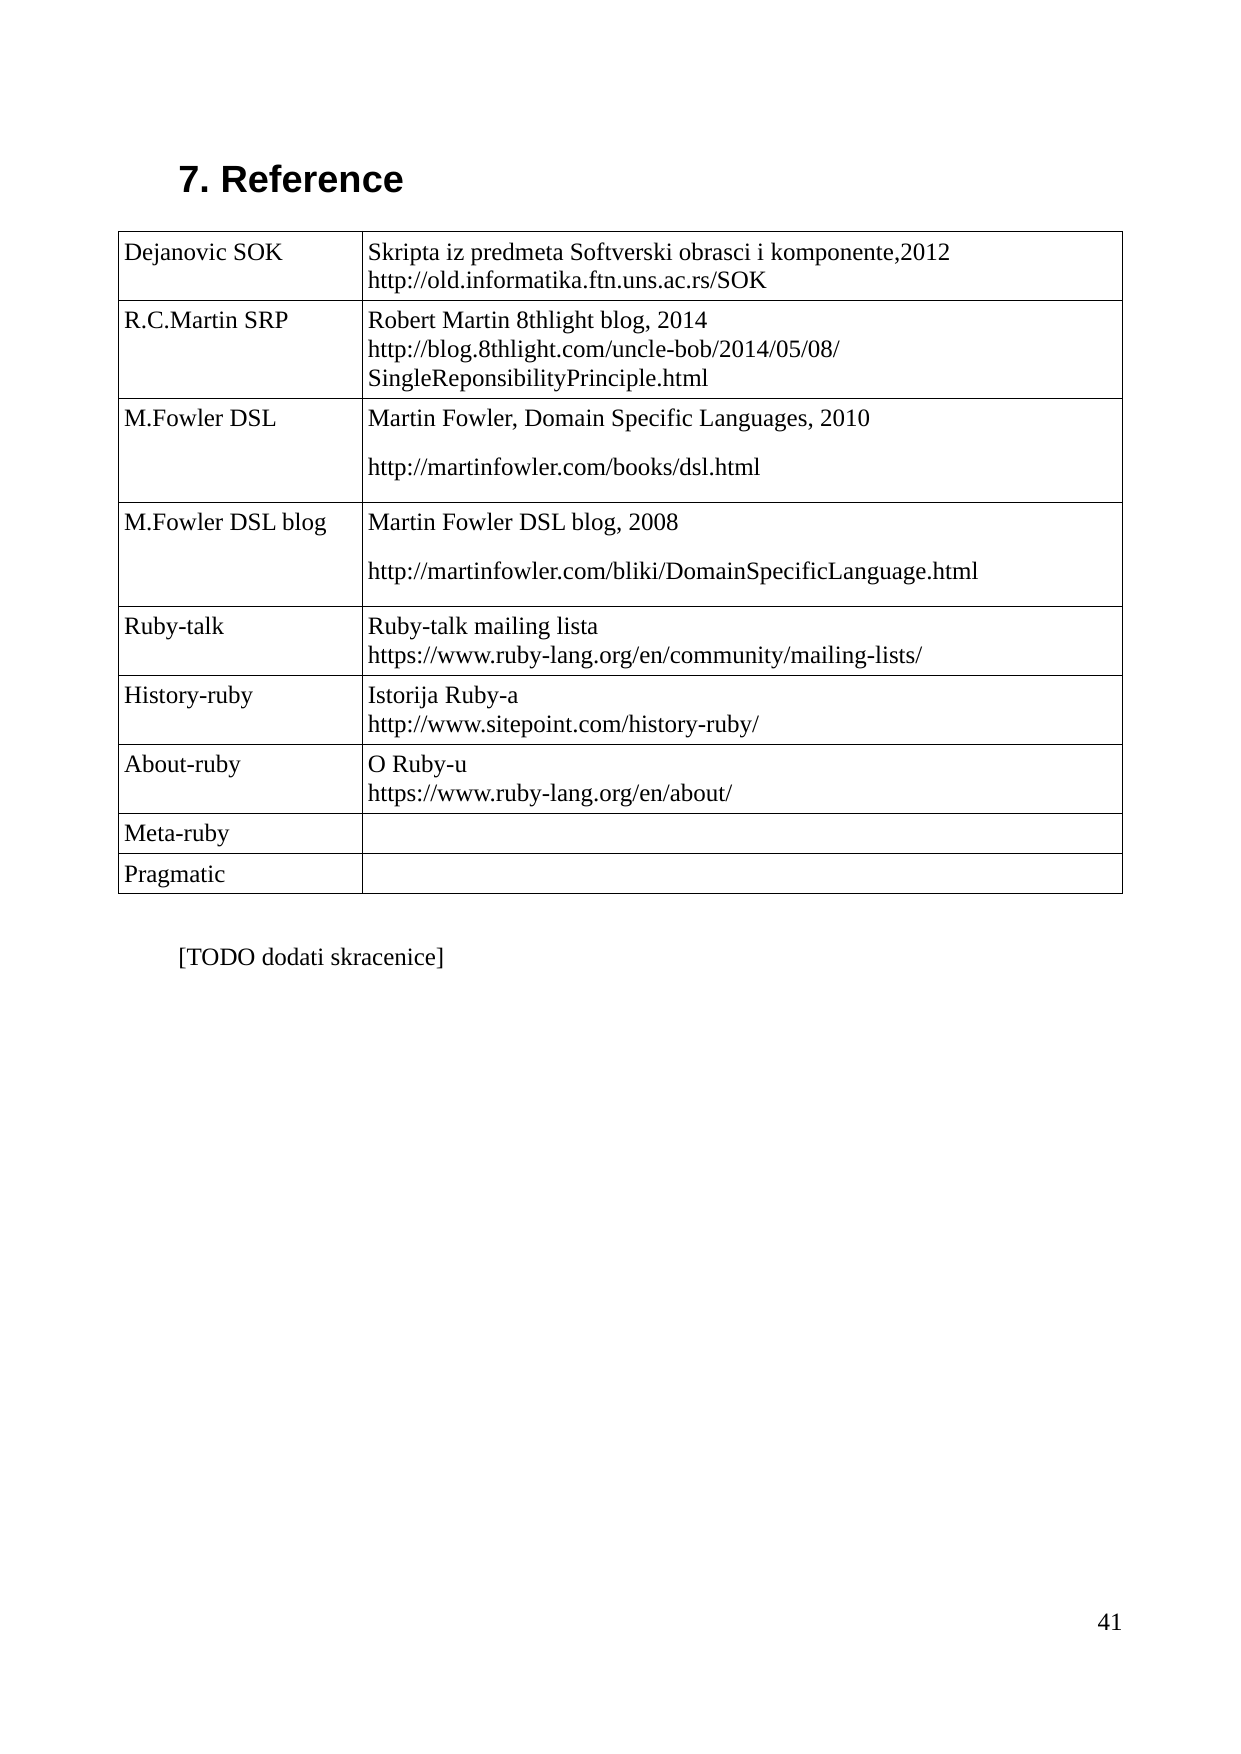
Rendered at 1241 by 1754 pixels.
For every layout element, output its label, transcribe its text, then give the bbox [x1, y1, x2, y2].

subtitle Reference [118, 157, 1122, 201]
table_cell History-ruby [119, 676, 362, 744]
table_cell M.Fowler DSL [119, 399, 362, 502]
table_cell About-ruby [119, 745, 362, 813]
table_cell Ruby-talk mailing lista https://www.ruby-lang.org/en/community/mailing-lists/ [363, 607, 1122, 674]
table_cell Martin Fowler DSL blog, 2008 http://martinfowler.com/bliki/DomainSpecificLanguage.html [363, 503, 1122, 606]
table_header Skripta iz predmeta Softverski obrasci i komponente,2012 http://old.informatika.ftn.uns.ac.rs/SOK [363, 232, 1122, 300]
table_cell O Ruby-u https://www.ruby-lang.org/en/about/ [363, 745, 1122, 813]
table_cell Pragmatic [119, 854, 362, 893]
table_cell Istorija Ruby-a http://www.sitepoint.com/history-ruby/ [363, 676, 1122, 744]
table_cell M.Fowler DSL blog [119, 503, 362, 606]
table_cell Robert Martin 8thlight blog, 2014 http://blog.8thlight.com/uncle-bob/2014/05/08/SingleReponsibilityPrinciple.html [363, 301, 1122, 398]
table_cell Meta-ruby [119, 814, 362, 853]
table_cell [363, 814, 1122, 853]
table_cell [363, 854, 1122, 893]
table_header Dejanovic SOK [119, 232, 362, 300]
table_cell Martin Fowler, Domain Specific Languages, 2010 http://martinfowler.com/books/dsl.html [363, 399, 1122, 502]
text [TODO dodati skracenice] [118, 942, 1122, 971]
table_cell R.C.Martin SRP [119, 301, 362, 398]
table_cell Ruby-talk [119, 607, 362, 674]
